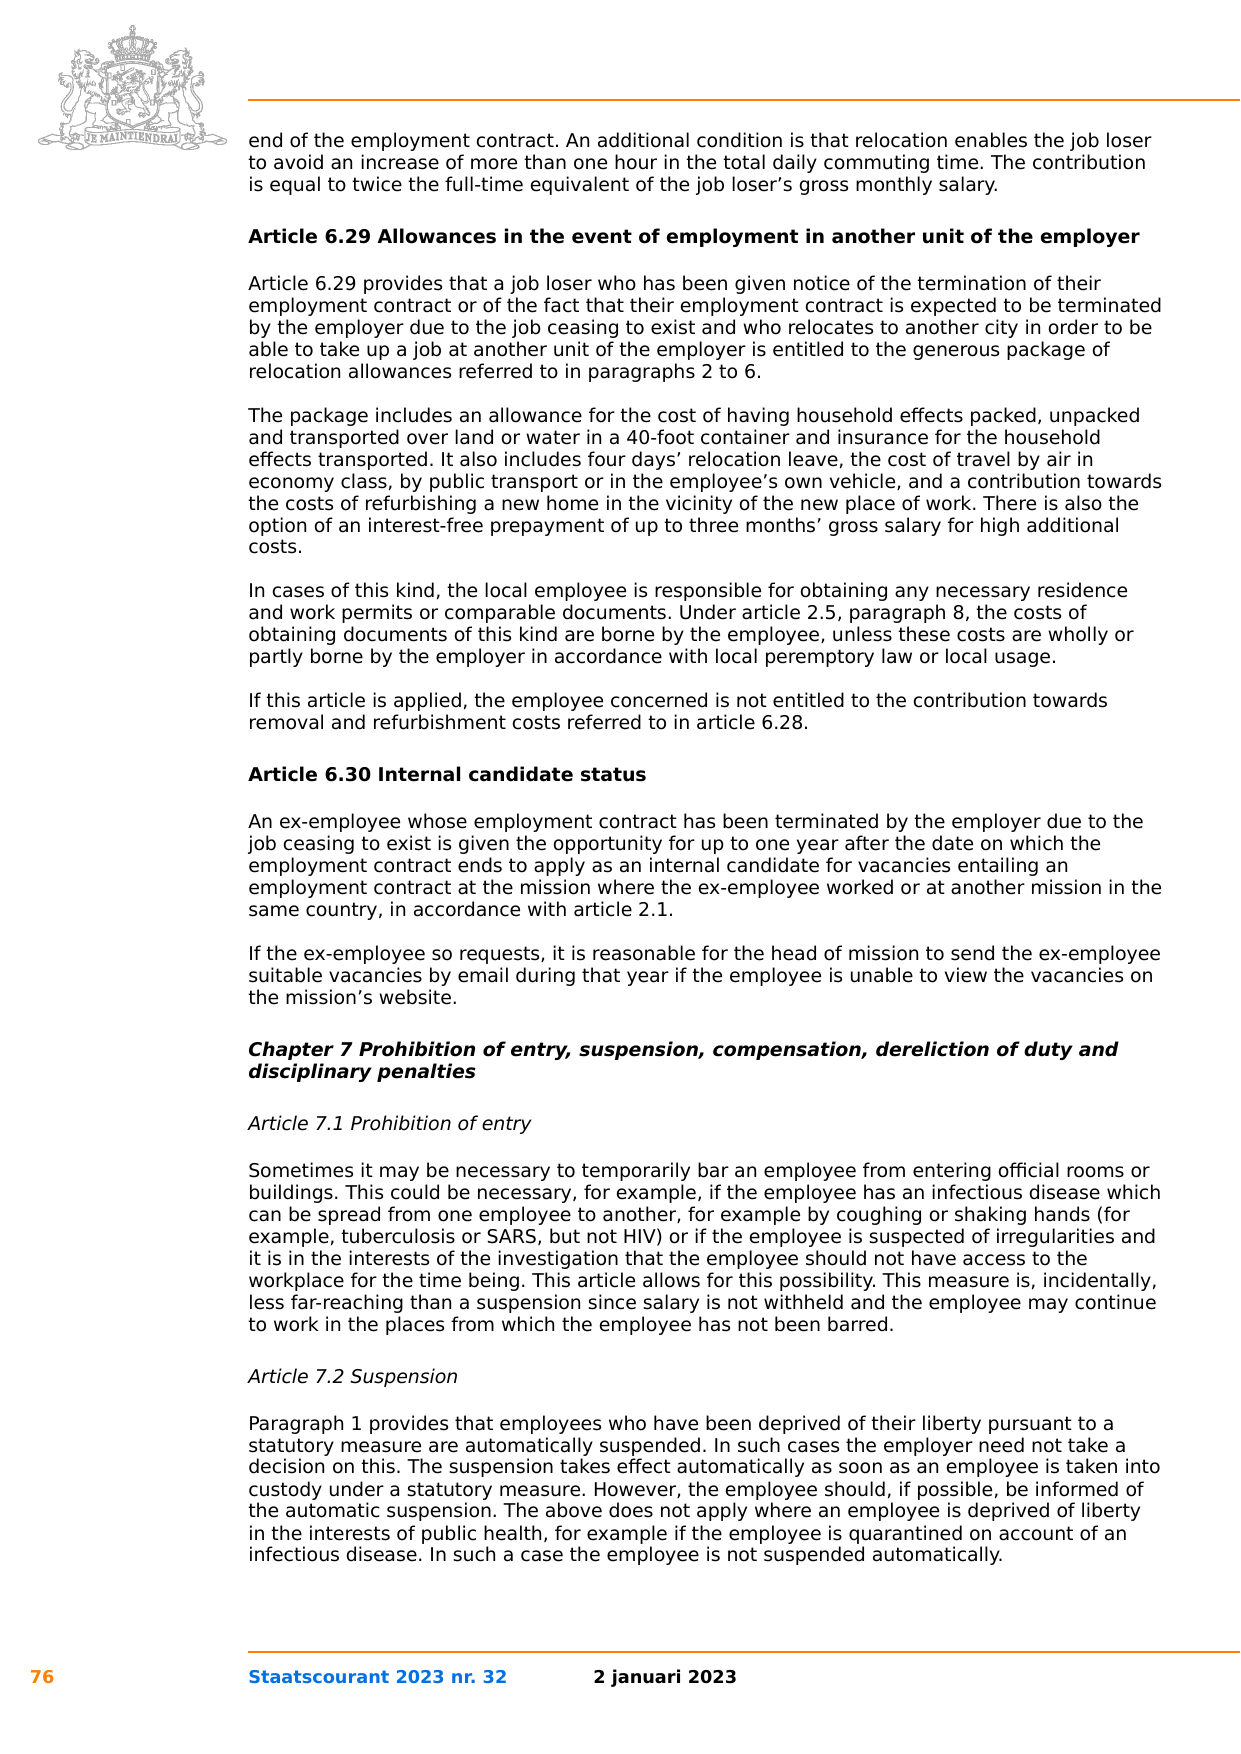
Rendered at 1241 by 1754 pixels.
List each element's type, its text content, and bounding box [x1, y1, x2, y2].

text end of the employment contract. An additional condition is that relocation enables the job loser to avoid an increase of more than one hour in the total daily commuting time. The contribution is equal to twice the full-time equivalent of the job loser’s gross monthly salary. [248, 130, 1163, 196]
text If this article is applied, the employee concerned is not entitled to the contribution towards removal and refurbishment costs referred to in article 6.28. [248, 690, 1163, 734]
subtitle Article 6.30 Internal candidate status [248, 764, 1163, 786]
picture [38, 25, 227, 150]
text The package includes an allowance for the cost of having household effects packed, unpacked and transported over land or water in a 40-foot container and insurance for the household effects transported. It also includes four days’ relocation leave, the cost of travel by air in economy class, by public transport or in the employee’s own vehicle, and a contribution towards the costs of refurbishing a new home in the vicinity of the new place of work. There is also the option of an interest-free prepayment of up to three months’ gross salary for high additional costs. [248, 404, 1163, 558]
subtitle Article 7.2 Suspension [248, 1366, 1163, 1387]
subtitle Chapter 7 Prohibition of entry, suspension, compensation, dereliction of duty and disciplinary penalties [248, 1039, 1163, 1083]
subtitle Article 7.1 Prohibition of entry [248, 1113, 1163, 1135]
text Paragraph 1 provides that employees who have been deprived of their liberty pursuant to a statutory measure are automatically suspended. In such cases the employer need not take a decision on this. The suspension takes effect automatically as soon as an employee is taken into custody under a statutory measure. However, the employee should, if possible, be informed of the automatic suspension. The above does not apply where an employee is deprived of liberty in the interests of public health, for example if the employee is quarantined on account of an infectious disease. In such a case the employee is not suspended automatically. [248, 1412, 1163, 1566]
text An ex-employee whose employment contract has been terminated by the employer due to the job ceasing to exist is given the opportunity for up to one year after the date on which the employment contract ends to apply as an internal candidate for vacancies entailing an employment contract at the mission where the ex-employee worked or at another mission in the same country, in accordance with article 2.1. [248, 811, 1163, 921]
text If the ex-employee so requests, it is reasonable for the head of mission to send the ex-employee suitable vacancies by email during that year if the employee is unable to view the vacancies on the mission’s website. [248, 943, 1163, 1009]
subtitle Article 6.29 Allowances in the event of employment in another unit of the employer [248, 226, 1163, 248]
text In cases of this kind, the local employee is responsible for obtaining any necessary residence and work permits or comparable documents. Under article 2.5, paragraph 8, the costs of obtaining documents of this kind are borne by the employee, unless these costs are wholly or partly borne by the employer in accordance with local peremptory law or local usage. [248, 580, 1163, 668]
text Sometimes it may be necessary to temporarily bar an employee from entering official rooms or buildings. This could be necessary, for example, if the employee has an infectious disease which can be spread from one employee to another, for example by coughing or shaking hands (for example, tuberculosis or SARS, but not HIV) or if the employee is suspected of irregularities and it is in the interests of the investigation that the employee should not have access to the workplace for the time being. This article allows for this possibility. This measure is, incidentally, less far-reaching than a suspension since salary is not withheld and the employee may continue to work in the places from which the employee has not been barred. [248, 1160, 1163, 1336]
text Article 6.29 provides that a job loser who has been given notice of the termination of their employment contract or of the fact that their employment contract is expected to be terminated by the employer due to the job ceasing to exist and who relocates to another city in order to be able to take up a job at another unit of the employer is entitled to the generous package of relocation allowances referred to in paragraphs 2 to 6. [248, 273, 1163, 383]
